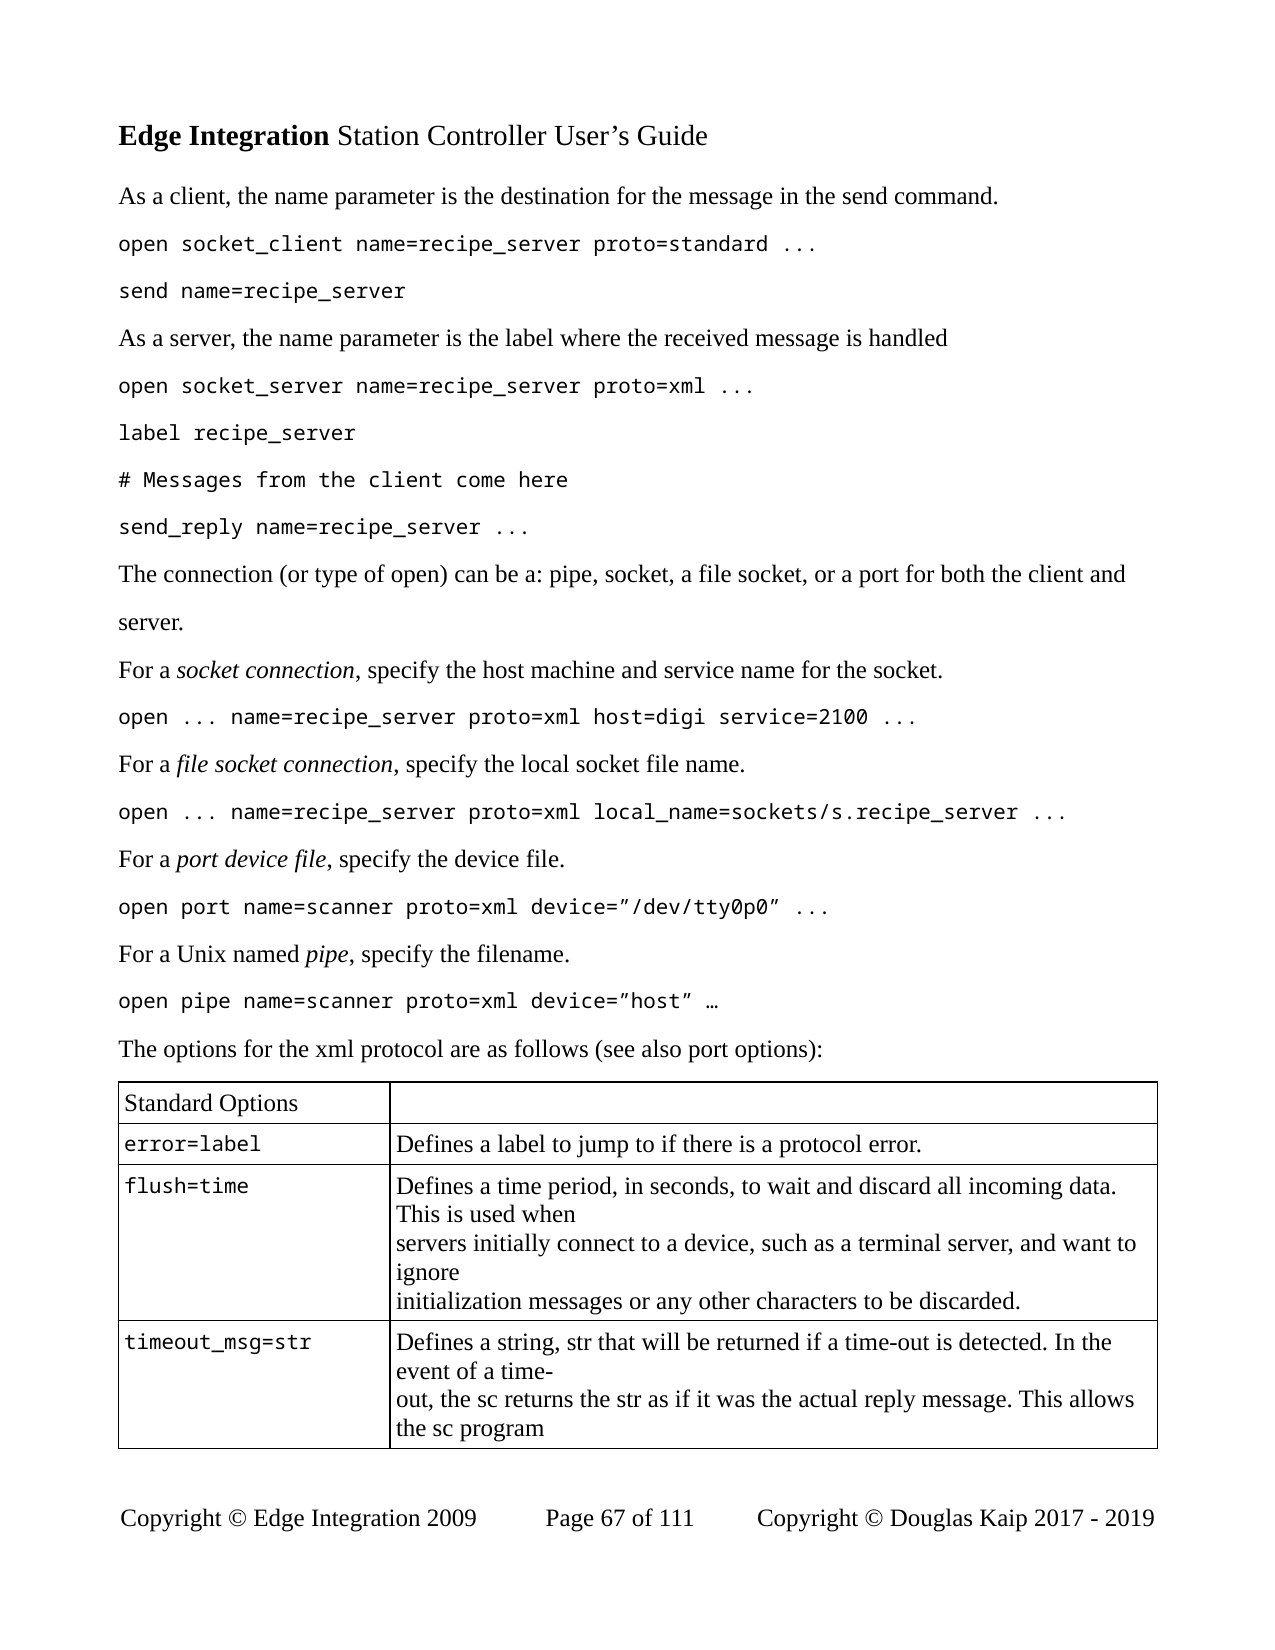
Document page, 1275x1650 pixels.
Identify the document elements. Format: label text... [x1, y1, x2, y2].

text As a client, the name parameter is the destination for the message in the send command. [118, 181, 1157, 210]
text server. [118, 607, 1157, 636]
table_cell error=label [119, 1124, 389, 1164]
text open socket_client name=recipe_server proto=standard ... [118, 229, 1157, 257]
text For a file socket connection, specify the local socket file name. [118, 749, 1157, 778]
text For a socket connection, specify the host machine and service name for the socket. [118, 655, 1157, 683]
text For a Unix named pipe, specify the filename. [118, 939, 1157, 968]
table_cell Defines a label to jump to if there is a protocol error. [391, 1124, 1157, 1164]
table_cell timeout_msg=str [119, 1321, 389, 1448]
text open ... name=recipe_server proto=xml host=digi service=2100 ... [118, 702, 1157, 731]
text label recipe_server [118, 418, 1157, 446]
table_header [391, 1083, 1157, 1123]
text open socket_server name=recipe_server proto=xml ... [118, 371, 1157, 399]
text # Messages from the client come here [118, 465, 1157, 493]
table_cell flush=time [119, 1165, 389, 1320]
table_header Standard Options [119, 1083, 389, 1123]
text For a port device file, specify the device file. [118, 844, 1157, 873]
text The options for the xml protocol are as follows (see also port options): [118, 1034, 1157, 1063]
text open pipe name=scanner proto=xml device=”host” … [118, 987, 1157, 1015]
text open ... name=recipe_server proto=xml local_name=sockets/s.recipe_server ... [118, 797, 1157, 826]
text The connection (or type of open) can be a: pipe, socket, a file socket, or a port for both the client and [118, 559, 1157, 588]
table_cell Defines a time period, in seconds, to wait and discard all incoming data. This is used when servers initially connect to a device, such as a terminal server, and want to ignore initialization messages or any other characters to be discarded. [391, 1165, 1157, 1320]
text send_reply name=recipe_server ... [118, 512, 1157, 541]
text As a server, the name parameter is the label where the received message is handled [118, 323, 1157, 352]
table_cell Defines a string, str that will be returned if a time-out is detected. In the event of a time- out, the sc returns the str as if it was the actual reply message. This allows the sc program [391, 1321, 1157, 1448]
text send name=recipe_server [118, 276, 1157, 304]
text open port name=scanner proto=xml device=”/dev/tty0p0” ... [118, 892, 1157, 920]
